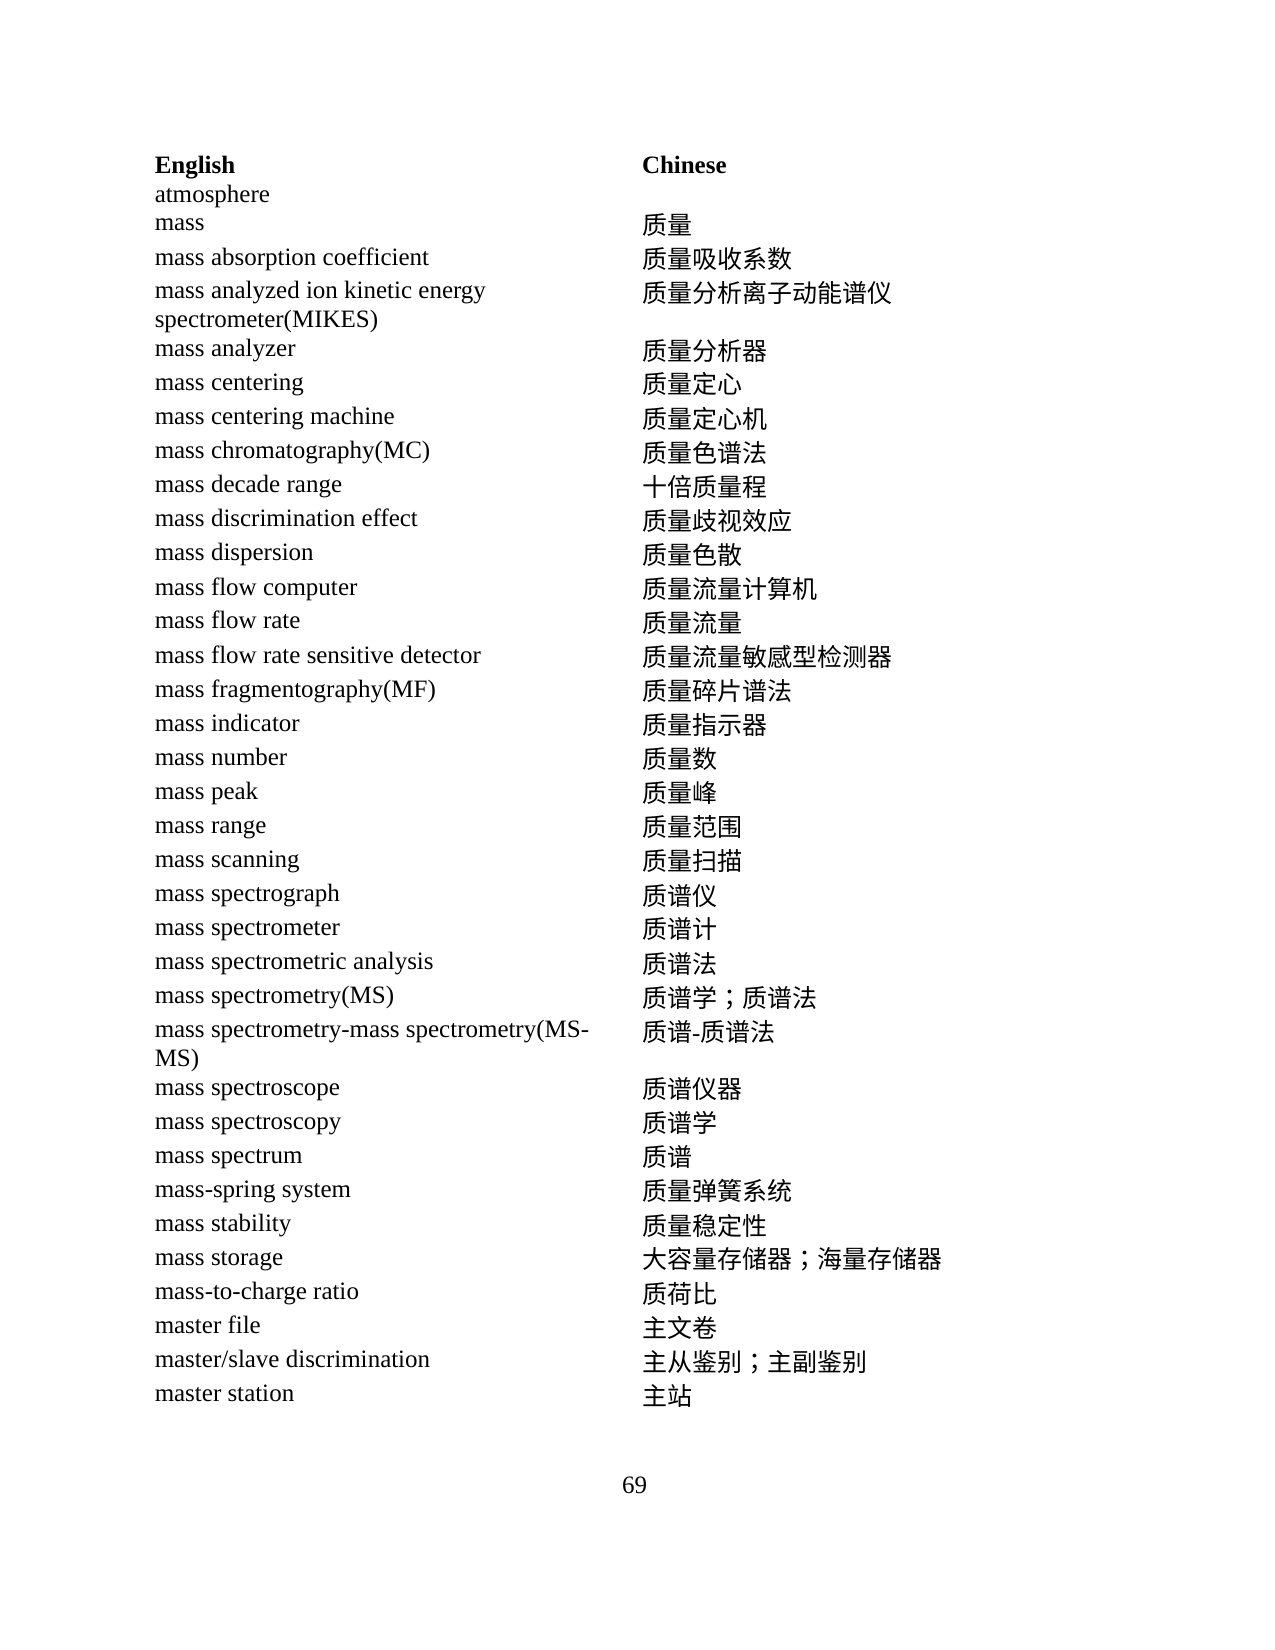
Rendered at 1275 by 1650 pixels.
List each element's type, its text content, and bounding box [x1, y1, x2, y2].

table_cell mass centering [150, 367, 637, 401]
table_header Chinese [638, 150, 1125, 179]
table_cell mass decade range [150, 469, 637, 503]
table_cell 质量弹簧系统 [638, 1174, 1125, 1208]
table_cell mass peak [150, 776, 637, 810]
table_cell mass scanning [150, 844, 637, 878]
table_cell 质量流量计算机 [638, 572, 1125, 606]
table_cell mass discrimination effect [150, 504, 637, 537]
table_cell 质量稳定性 [638, 1208, 1125, 1242]
table_cell 质荷比 [638, 1276, 1125, 1310]
table_cell 十倍质量程 [638, 469, 1125, 503]
table_cell mass spectroscopy [150, 1106, 637, 1140]
table_cell master/slave discrimination [150, 1344, 637, 1378]
table_cell mass range [150, 810, 637, 844]
table_cell 质量定心机 [638, 401, 1125, 435]
table_cell 质量吸收系数 [638, 242, 1125, 276]
table_cell 质量碎片谱法 [638, 674, 1125, 708]
table_cell master station [150, 1379, 637, 1412]
table_cell 主站 [638, 1379, 1125, 1412]
table_cell mass spectrometry-mass spectrometry(MS-MS) [150, 1014, 637, 1072]
table_header English [150, 150, 637, 179]
table_cell 质量 [638, 208, 1125, 242]
table_cell 质谱仪器 [638, 1072, 1125, 1106]
table_cell atmosphere [150, 179, 637, 207]
table_cell mass analyzer [150, 333, 637, 367]
table_cell mass [150, 208, 637, 242]
table_cell mass flow rate sensitive detector [150, 640, 637, 674]
table_cell 质量色谱法 [638, 435, 1125, 469]
table_cell 质量峰 [638, 776, 1125, 810]
table_cell mass analyzed ion kinetic energy spectrometer(MIKES) [150, 276, 637, 333]
table_cell 质量定心 [638, 367, 1125, 401]
table_cell 质量数 [638, 742, 1125, 776]
table_cell mass spectrometer [150, 912, 637, 946]
table_cell 质谱法 [638, 946, 1125, 980]
table_cell mass chromatography(MC) [150, 435, 637, 469]
table_cell mass-to-charge ratio [150, 1276, 637, 1310]
table_cell 质量流量 [638, 606, 1125, 640]
table_cell mass centering machine [150, 401, 637, 435]
table_cell mass spectrograph [150, 878, 637, 912]
table_cell 质谱-质谱法 [638, 1014, 1125, 1072]
table_cell 质谱 [638, 1140, 1125, 1174]
table_cell mass number [150, 742, 637, 776]
table_cell 质量分析器 [638, 333, 1125, 367]
table_cell mass-spring system [150, 1174, 637, 1208]
table_cell 主文卷 [638, 1310, 1125, 1344]
table_cell [638, 179, 1125, 207]
table_cell mass storage [150, 1242, 637, 1276]
table_cell 主从鉴别；主副鉴别 [638, 1344, 1125, 1378]
table_cell 质量歧视效应 [638, 504, 1125, 537]
table_cell mass spectroscope [150, 1072, 637, 1106]
table_cell 质量范围 [638, 810, 1125, 844]
table_cell mass indicator [150, 708, 637, 742]
table_cell 质量扫描 [638, 844, 1125, 878]
table_cell mass absorption coefficient [150, 242, 637, 276]
table_cell 质谱学 [638, 1106, 1125, 1140]
table_cell mass spectrum [150, 1140, 637, 1174]
table_cell mass flow computer [150, 572, 637, 606]
table_cell 质量分析离子动能谱仪 [638, 276, 1125, 333]
table_cell mass dispersion [150, 538, 637, 572]
table_cell 质谱学；质谱法 [638, 980, 1125, 1014]
table_cell mass spectrometric analysis [150, 946, 637, 980]
table_cell mass spectrometry(MS) [150, 980, 637, 1014]
table_cell 质量指示器 [638, 708, 1125, 742]
table_cell 质谱仪 [638, 878, 1125, 912]
table_cell master file [150, 1310, 637, 1344]
table_cell 质量流量敏感型检测器 [638, 640, 1125, 674]
table_cell 质量色散 [638, 538, 1125, 572]
table_cell mass fragmentography(MF) [150, 674, 637, 708]
table_cell 质谱计 [638, 912, 1125, 946]
table_cell mass stability [150, 1208, 637, 1242]
table_cell mass flow rate [150, 606, 637, 640]
table_cell 大容量存储器；海量存储器 [638, 1242, 1125, 1276]
